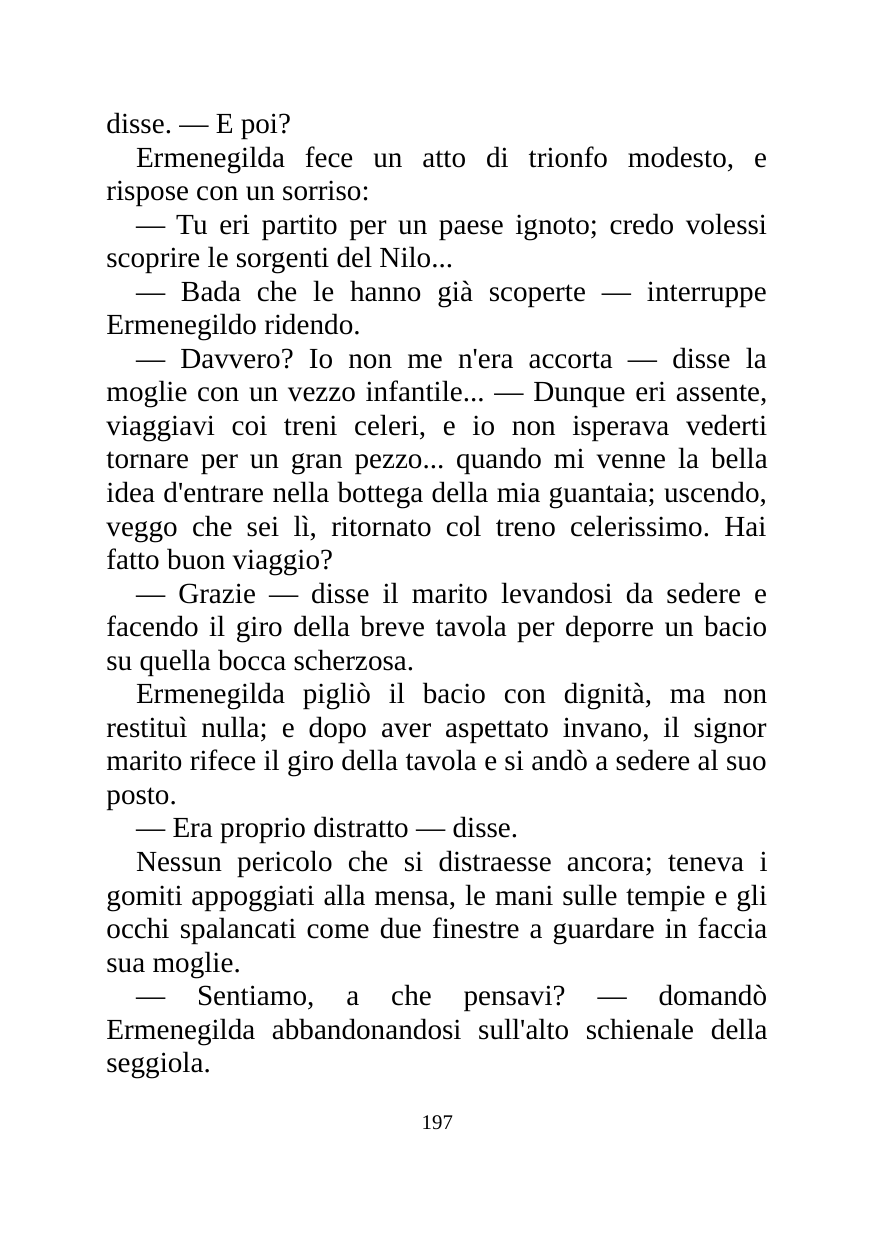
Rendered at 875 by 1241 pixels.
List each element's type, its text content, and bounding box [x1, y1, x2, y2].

text — Tu eri partito per un paese ignoto; credo volessi scoprire le sorgenti del Nilo... [106, 207, 768, 274]
text Ermenegilda fece un atto di trionfo modesto, e rispose con un sorriso: [106, 140, 768, 207]
text — Grazie — disse il marito levandosi da sedere e facendo il giro della breve tavola per deporre un bacio su quella bocca scherzosa. [106, 576, 768, 676]
text — Davvero? Io non me n'era accorta — disse la moglie con un vezzo infantile... — Dunque eri assente, viaggiavi coi treni celeri, e io non isperava vederti tornare per un gran pezzo... quando mi venne la bella idea d'entrare nella bottega della mia guantaia; uscendo, veggo che sei lì, ritornato col treno celerissimo. Hai fatto buon viaggio? [106, 341, 768, 576]
text — Sentiamo, a che pensavi? — domandò Ermenegilda abbandonandosi sull'alto schienale della seggiola. [106, 978, 768, 1079]
text Nessun pericolo che si distraesse ancora; teneva i gomiti appoggiati alla mensa, le mani sulle tempie e gli occhi spalancati come due finestre a guardare in faccia sua moglie. [106, 844, 768, 978]
text — Era proprio distratto — disse. [106, 811, 768, 844]
text Ermenegilda pigliò il bacio con dignità, ma non restituì nulla; e dopo aver aspettato invano, il signor marito rifece il giro della tavola e si andò a sedere al suo posto. [106, 676, 768, 811]
text — Bada che le hanno già scoperte — interruppe Ermenegildo ridendo. [106, 274, 768, 341]
text disse. — E poi? [106, 106, 768, 140]
